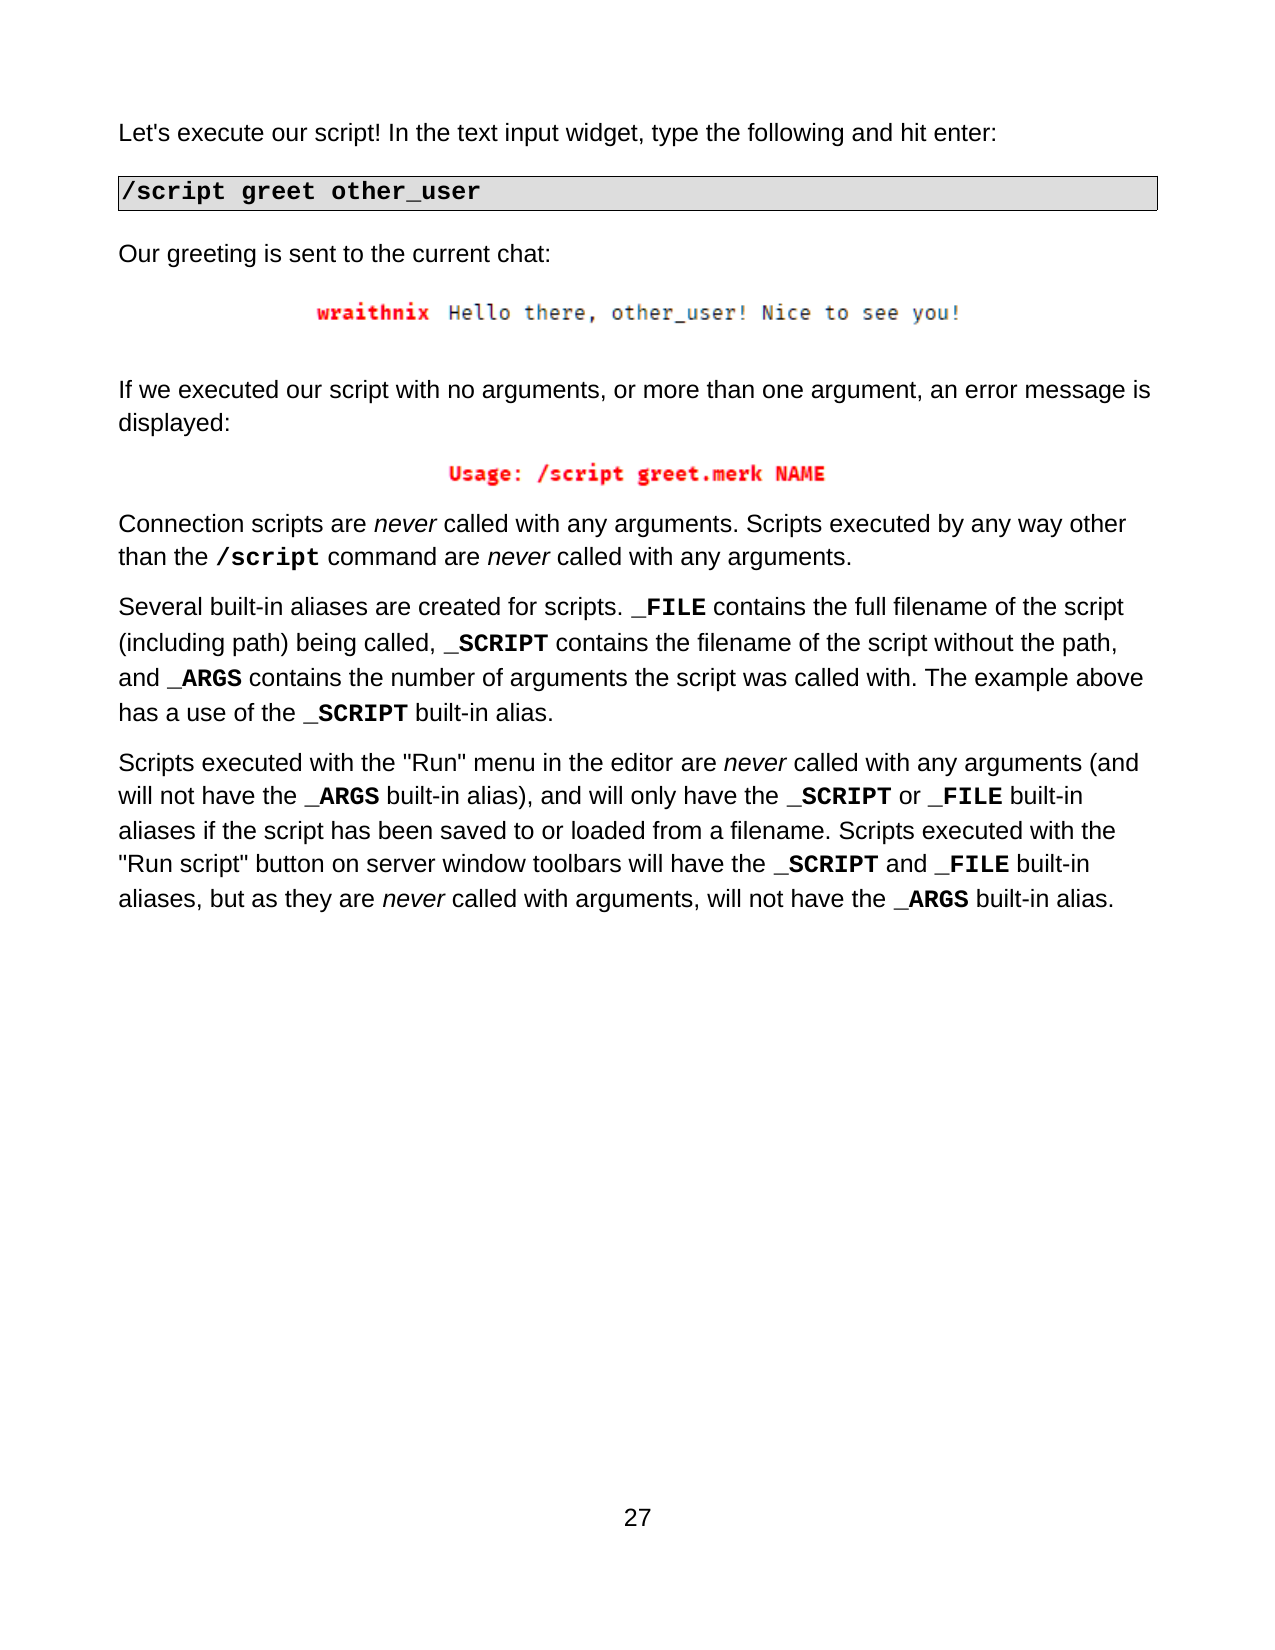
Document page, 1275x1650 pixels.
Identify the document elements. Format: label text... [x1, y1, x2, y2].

text Scripts executed with the "Run" menu in the editor are never called with any arguments (and will not have the _ARGS built-in alias), and will only have the _SCRIPT or _FILE built-in aliases if the script has been saved to or loaded from a filename. Scripts executed with the "Run script" button on server window toolbars will have the _SCRIPT and _FILE built-in aliases, but as they are never called with arguments, will not have the _ARGS built-in alias. [118, 748, 1157, 915]
text Connection scripts are never called with any arguments. Scripts executed by any way other than the /script command are never called with any arguments. [118, 509, 1157, 573]
table_header /script greet other_user [119, 177, 1157, 210]
picture [311, 296, 964, 328]
picture [443, 456, 832, 491]
text If we executed our script with no arguments, or more than one argument, an error message is displayed: [118, 375, 1157, 437]
text Let's execute our script! In the text input widget, type the following and hit enter: [118, 118, 1157, 147]
text Several built-in aliases are created for scripts. _FILE contains the full filename of the script (including path) being called, _SCRIPT contains the filename of the script without the path, and _ARGS contains the number of arguments the script was called with. The example above has a use of the _SCRIPT built-in alias. [118, 592, 1157, 729]
text Our greeting is sent to the current chat: [118, 239, 1157, 268]
